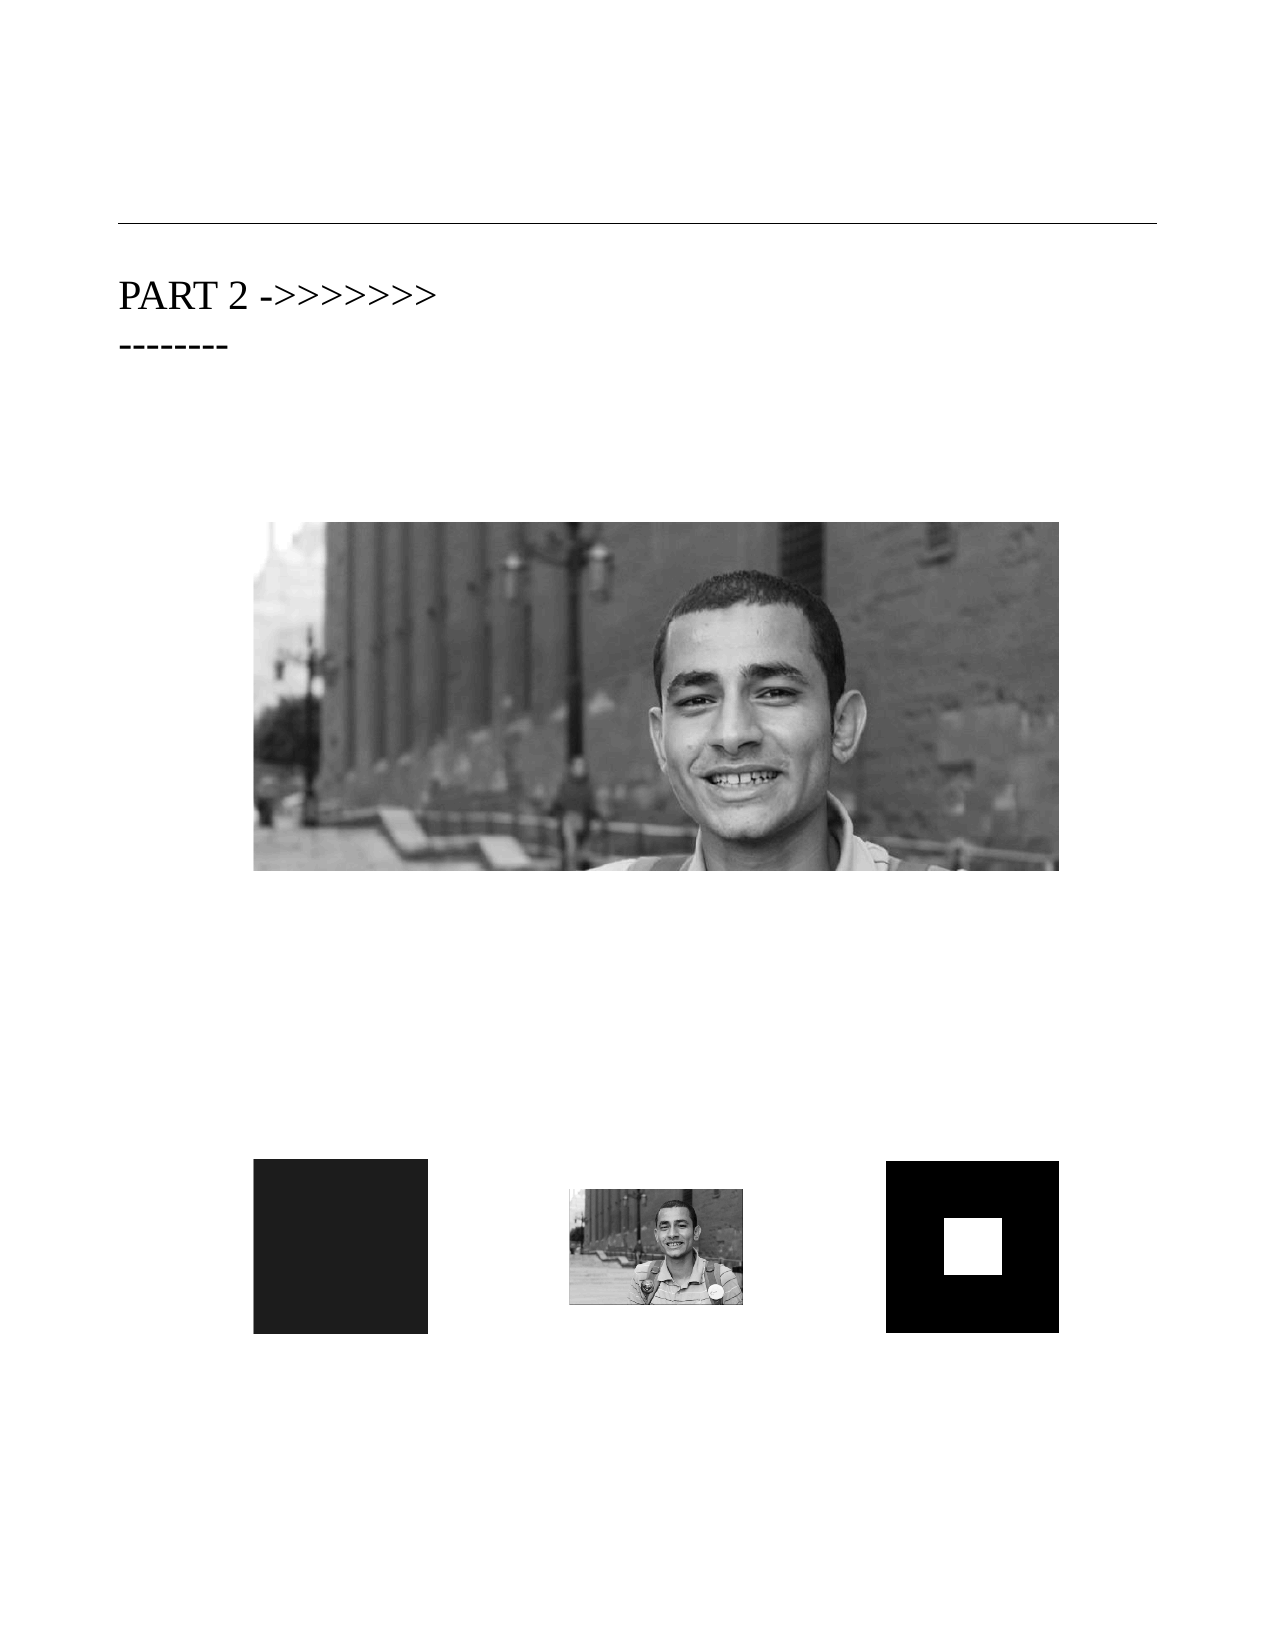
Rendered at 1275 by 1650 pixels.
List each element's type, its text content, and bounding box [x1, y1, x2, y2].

text PART 2 ->>>>>>> -------- [118, 271, 1157, 367]
picture [118, 414, 1157, 1650]
